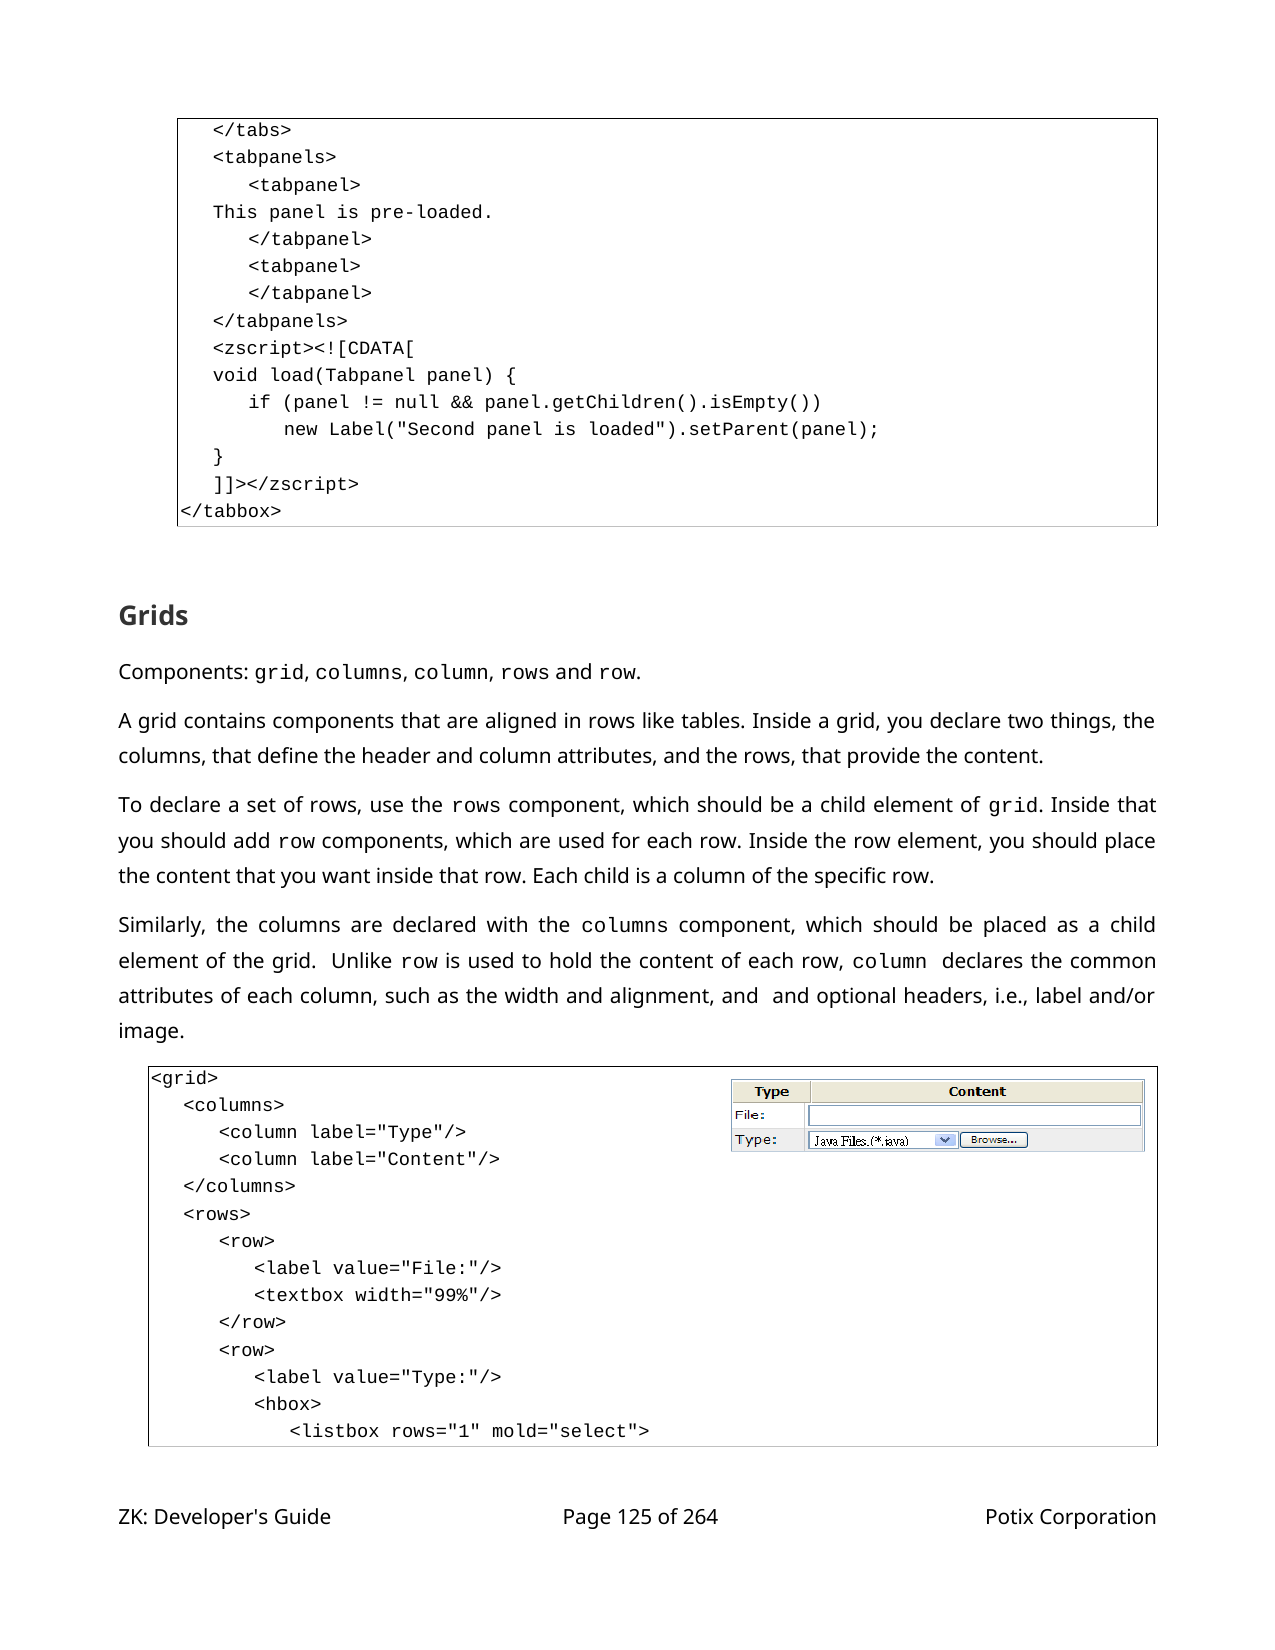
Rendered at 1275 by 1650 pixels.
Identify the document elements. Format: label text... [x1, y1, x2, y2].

picture [731, 1077, 1148, 1152]
text <row> [149, 1229, 1157, 1253]
text <row> [149, 1337, 1157, 1362]
text </columns> [149, 1174, 1157, 1198]
text } [178, 444, 1157, 469]
text new Label("Second panel is loaded").setParent(panel); [178, 417, 1157, 441]
text <tabpanel> [178, 172, 1157, 197]
text </tabpanels> [178, 308, 1157, 333]
text </tabpanel> [178, 227, 1157, 251]
text <listbox rows="1" mold="select"> [149, 1419, 1157, 1446]
text </tabbox> [178, 499, 1157, 526]
text <tabpanel> [178, 254, 1157, 278]
text A grid contains components that are aligned in rows like tables. Inside a grid, you declare two things, the columns, that define the header and column attributes, and the rows, that provide the content. [118, 706, 1157, 770]
text <textbox width="99%"/> [149, 1283, 1157, 1307]
text <grid> [149, 1067, 1157, 1090]
text Components: grid, columns, column, rows and row. [118, 657, 1157, 686]
text void load(Tabpanel panel) { [178, 363, 1157, 387]
text <rows> [149, 1201, 1157, 1226]
text <tabpanels> [178, 145, 1157, 169]
text </tabs> [178, 119, 1157, 142]
text <columns> [149, 1093, 731, 1117]
subtitle Grids [118, 597, 1157, 634]
text [1148, 1093, 1157, 1117]
text if (panel != null && panel.getChildren().isEmpty()) [178, 390, 1157, 414]
text This panel is pre-loaded. [178, 200, 1157, 224]
text Similarly, the columns are declared with the columns component, which should be placed as a child element of the grid. Unlike row is used to hold the content of each row, column declares the common attributes of each column, such as the width and alignment, and and optional headers, i.e., label and/or image. [118, 910, 1157, 1045]
text <column label="Content"/> [149, 1147, 1157, 1171]
text <label value="Type:"/> [149, 1364, 1157, 1389]
text </tabpanel> [178, 281, 1157, 306]
text <column label="Type"/> [149, 1120, 731, 1144]
text </row> [149, 1310, 1157, 1334]
text <hbox> [149, 1392, 1157, 1416]
text <label value="File:"/> [149, 1256, 1157, 1280]
text <zscript><![CDATA[ [178, 336, 1157, 360]
text ]]></zscript> [178, 472, 1157, 496]
text To declare a set of rows, use the rows component, which should be a child element of grid. Inside that you should add row components, which are used for each row. Inside the row element, you should place the content that you want inside that row. Each child is a column of the specific row. [118, 791, 1157, 890]
